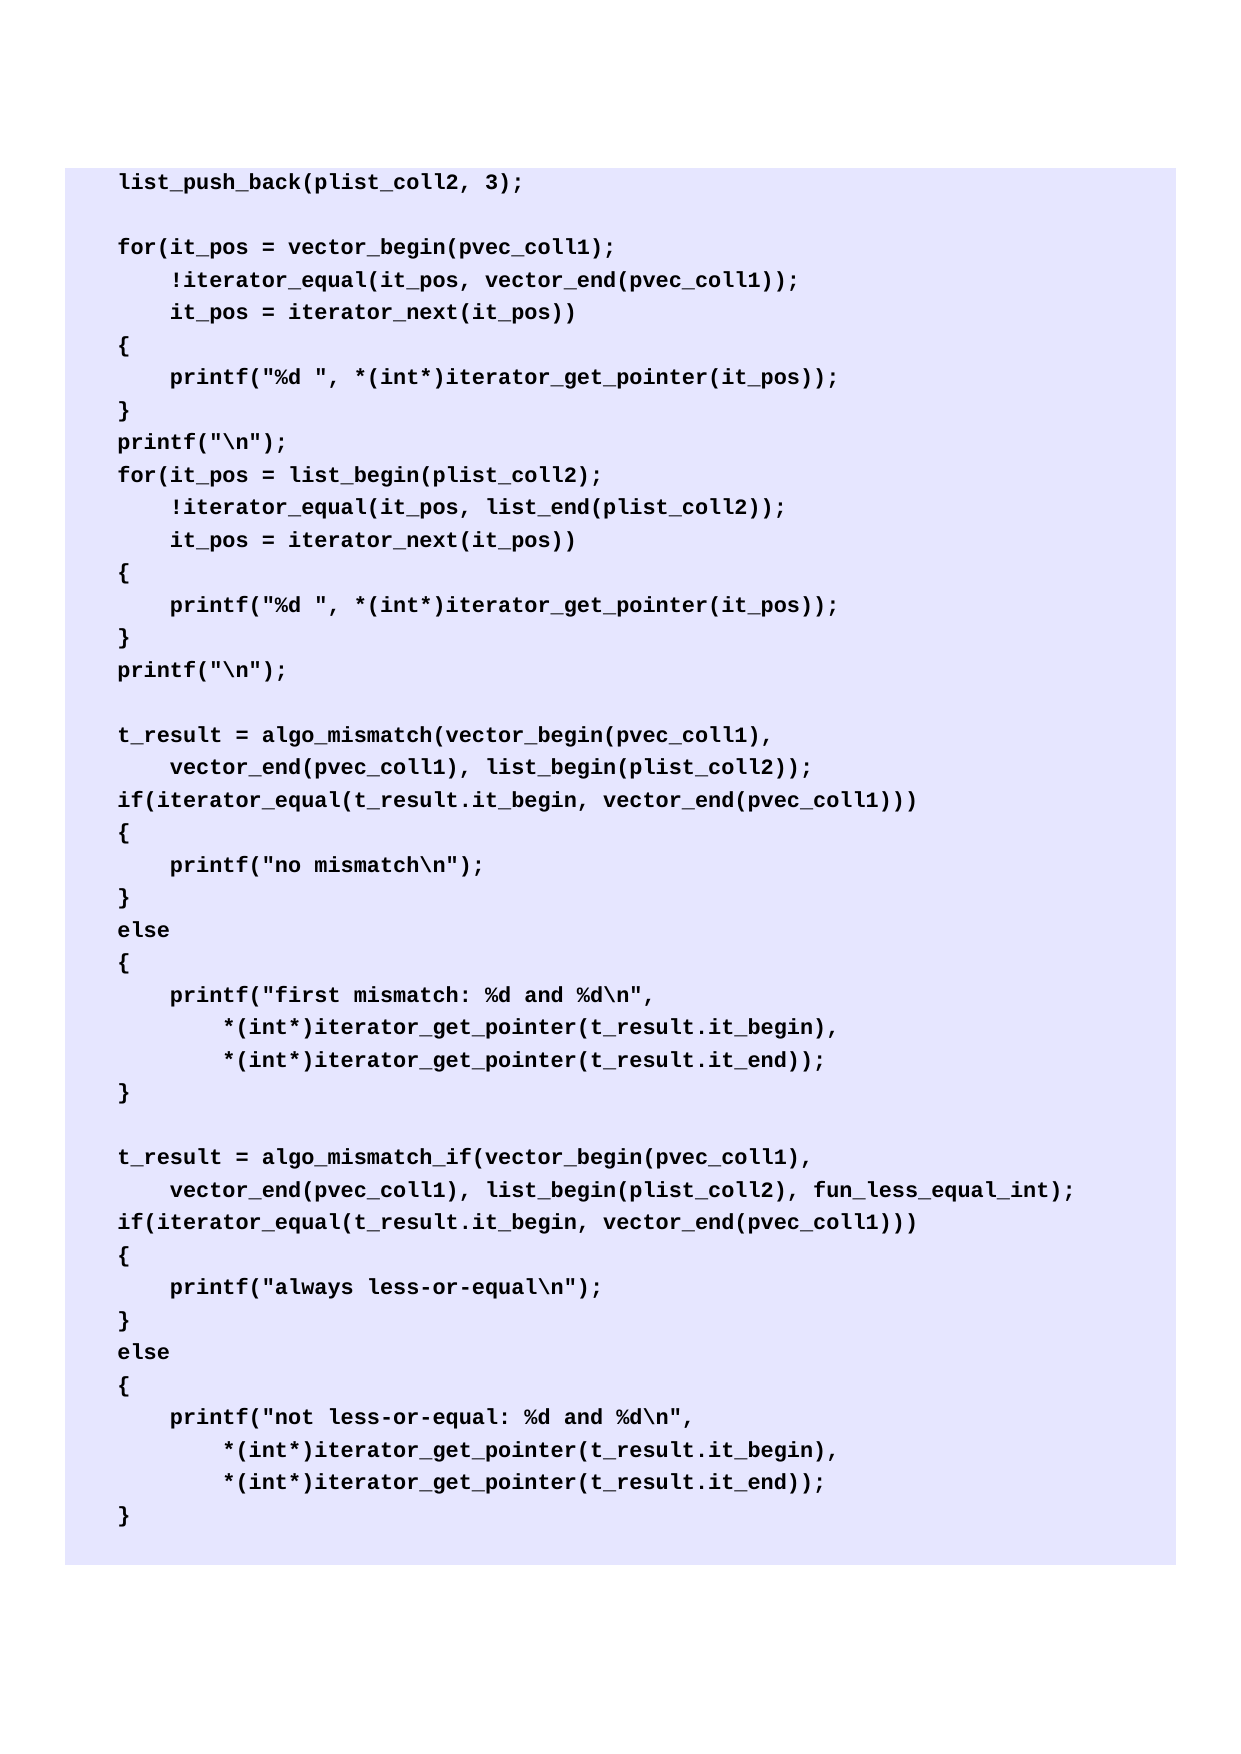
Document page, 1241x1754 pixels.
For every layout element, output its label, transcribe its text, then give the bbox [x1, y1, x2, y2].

table_header list_push_back(plist_coll2, 3); for(it_pos = vector_begin(pvec_coll1); !iterator_equal(it_pos, vector_end(pvec_coll1)); it_pos = iterator_next(it_pos)) { printf("%d ", *(int*)iterator_get_pointer(it_pos)); } printf("\n"); for(it_pos = list_begin(plist_coll2); !iterator_equal(it_pos, list_end(plist_coll2)); it_pos = iterator_next(it_pos)) { printf("%d ", *(int*)iterator_get_pointer(it_pos)); } printf("\n"); t_result = algo_mismatch(vector_begin(pvec_coll1), vector_end(pvec_coll1), list_begin(plist_coll2)); if(iterator_equal(t_result.it_begin, vector_end(pvec_coll1))) { printf("no mismatch\n"); } else { printf("first mismatch: %d and %d\n", *(int*)iterator_get_pointer(t_result.it_begin), *(int*)iterator_get_pointer(t_result.it_end)); } t_result = algo_mismatch_if(vector_begin(pvec_coll1), vector_end(pvec_coll1), list_begin(plist_coll2), fun_less_equal_int); if(iterator_equal(t_result.it_begin, vector_end(pvec_coll1))) { printf("always less-or-equal\n"); } else { printf("not less-or-equal: %d and %d\n", *(int*)iterator_get_pointer(t_result.it_begin), *(int*)iterator_get_pointer(t_result.it_end)); } [60, 163, 1181, 1571]
